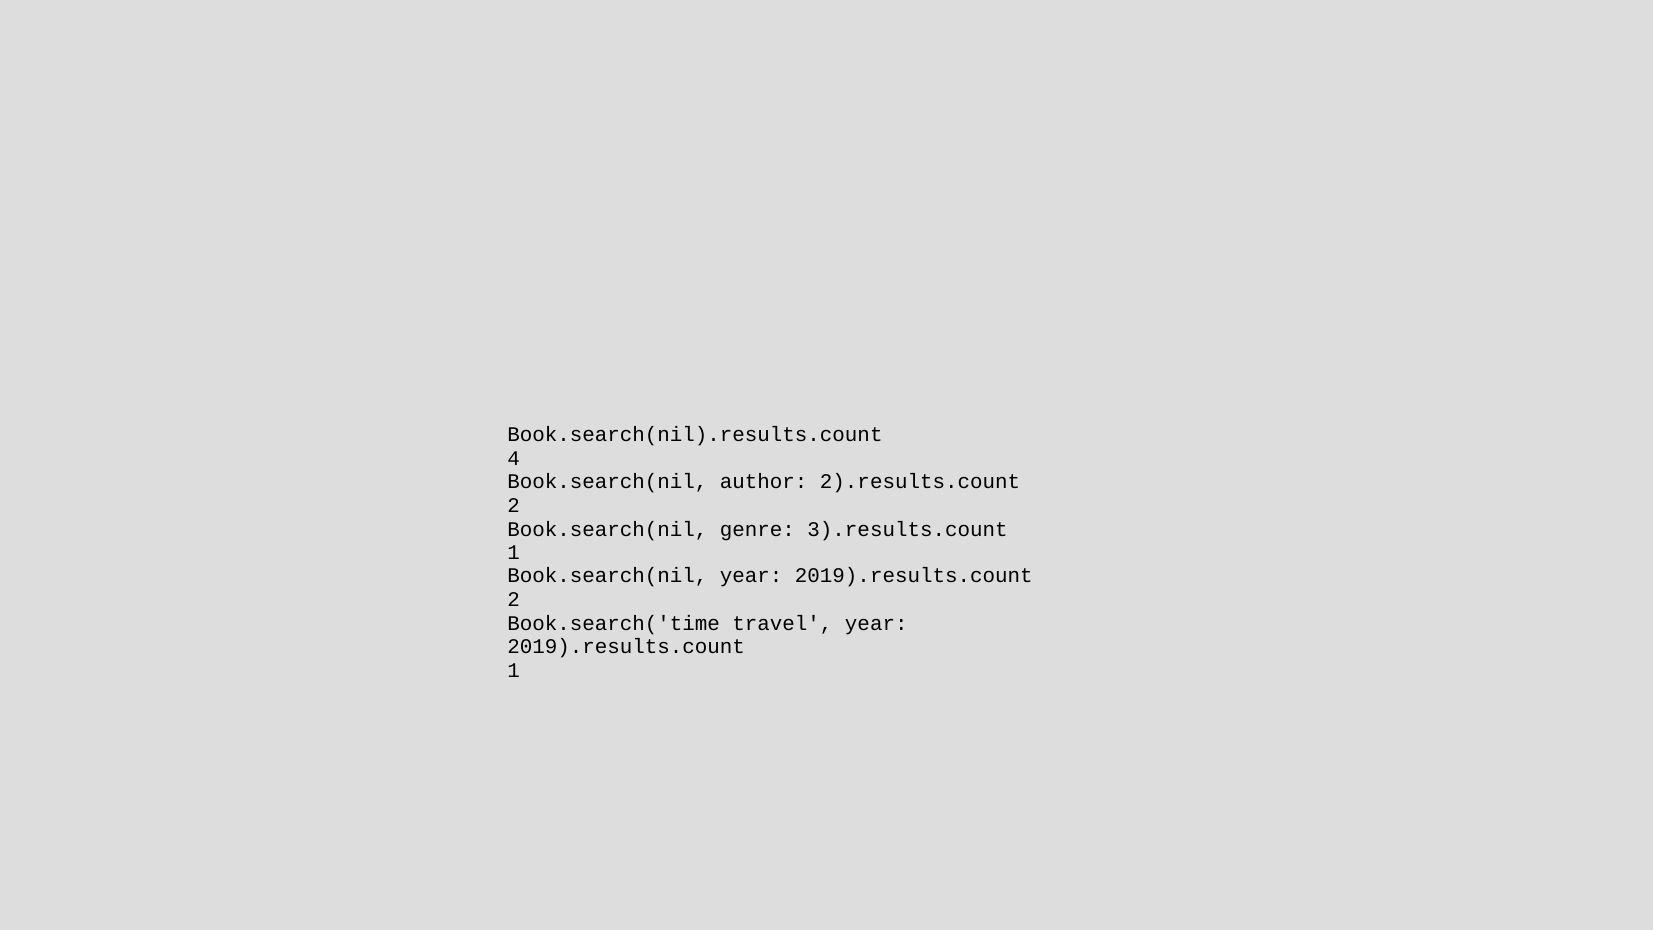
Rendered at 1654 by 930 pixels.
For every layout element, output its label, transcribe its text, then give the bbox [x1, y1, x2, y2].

text_box Book.search(nil).results.count 4 Book.search(nil, author: 2).results.count 2 Book.search(nil, genre: 3).results.count 1 Book.search(nil, year: 2019).results.count 2 Book.search('time travel', year: 2019).results.count 1 [492, 417, 1172, 715]
